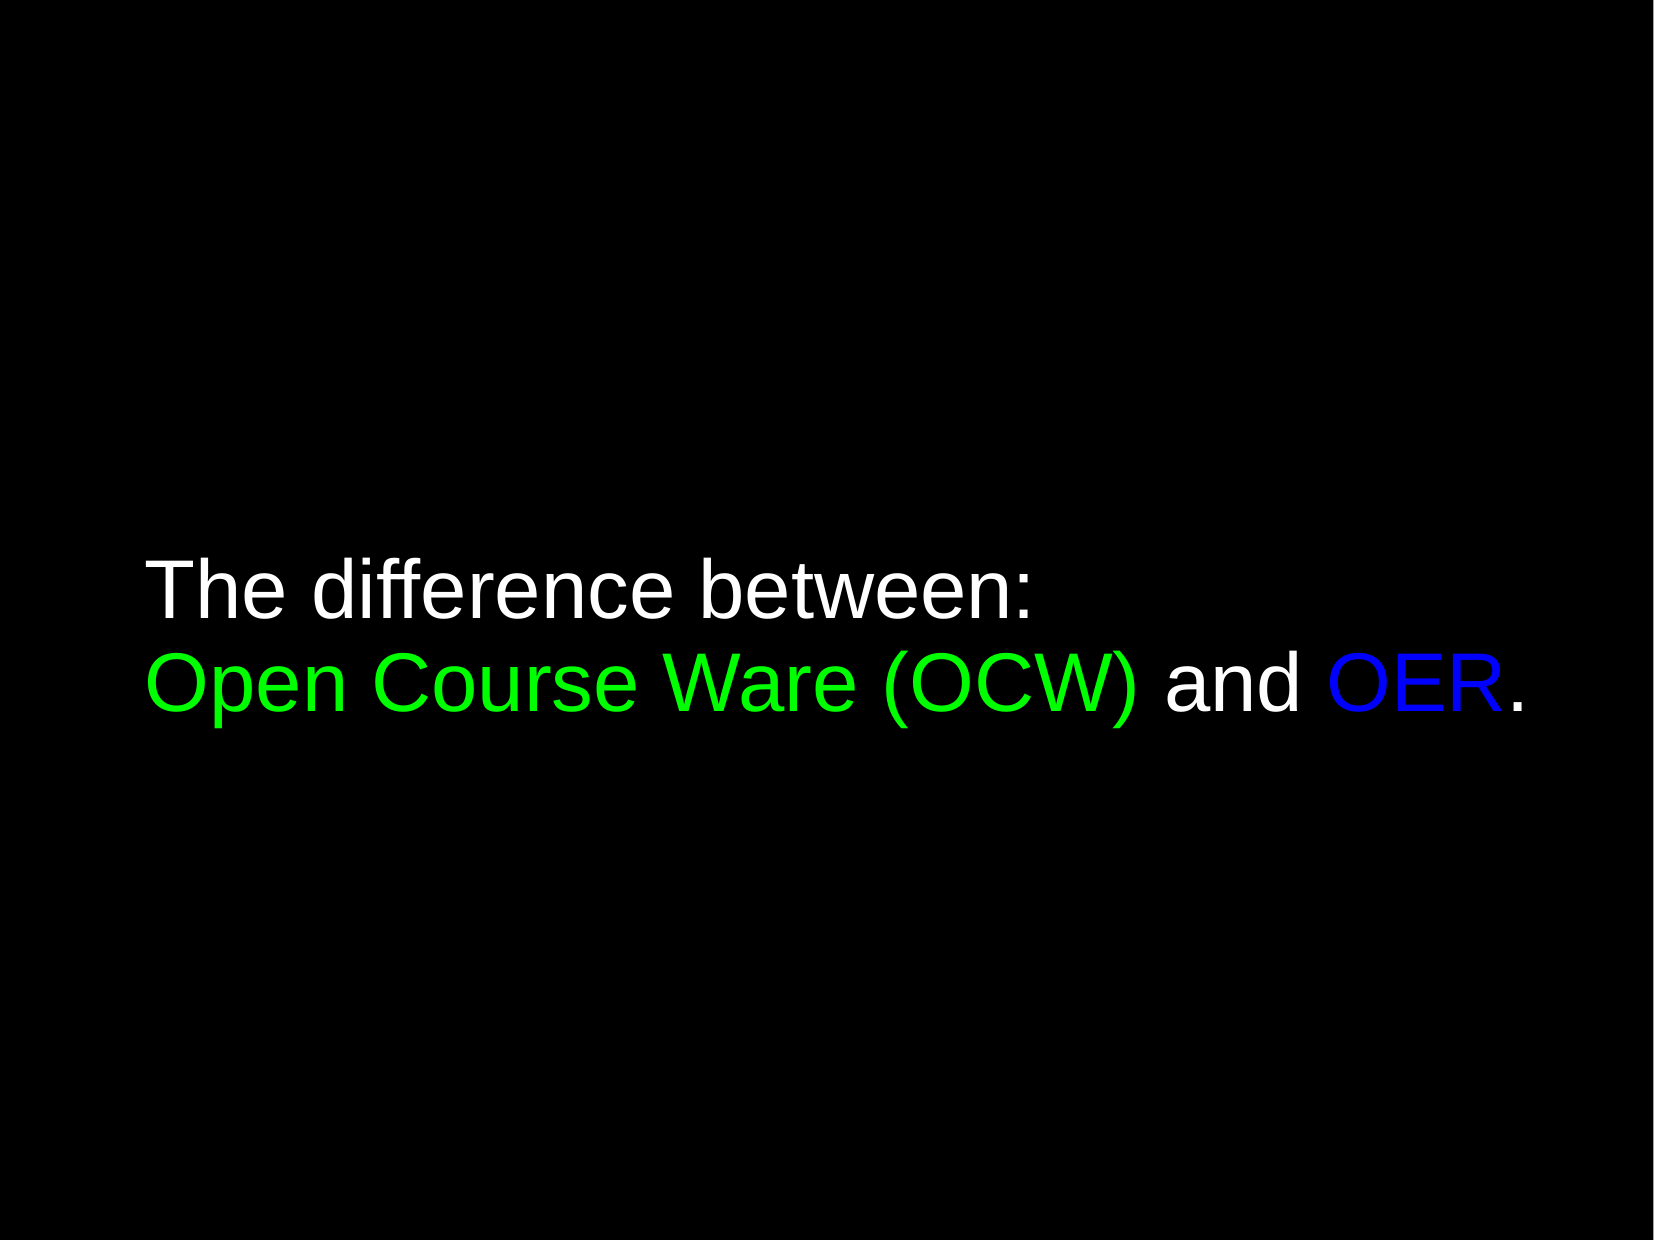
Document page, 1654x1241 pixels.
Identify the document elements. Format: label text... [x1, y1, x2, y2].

text_box The difference between: Open Course Ware (OCW) and OER. [115, 537, 1537, 731]
